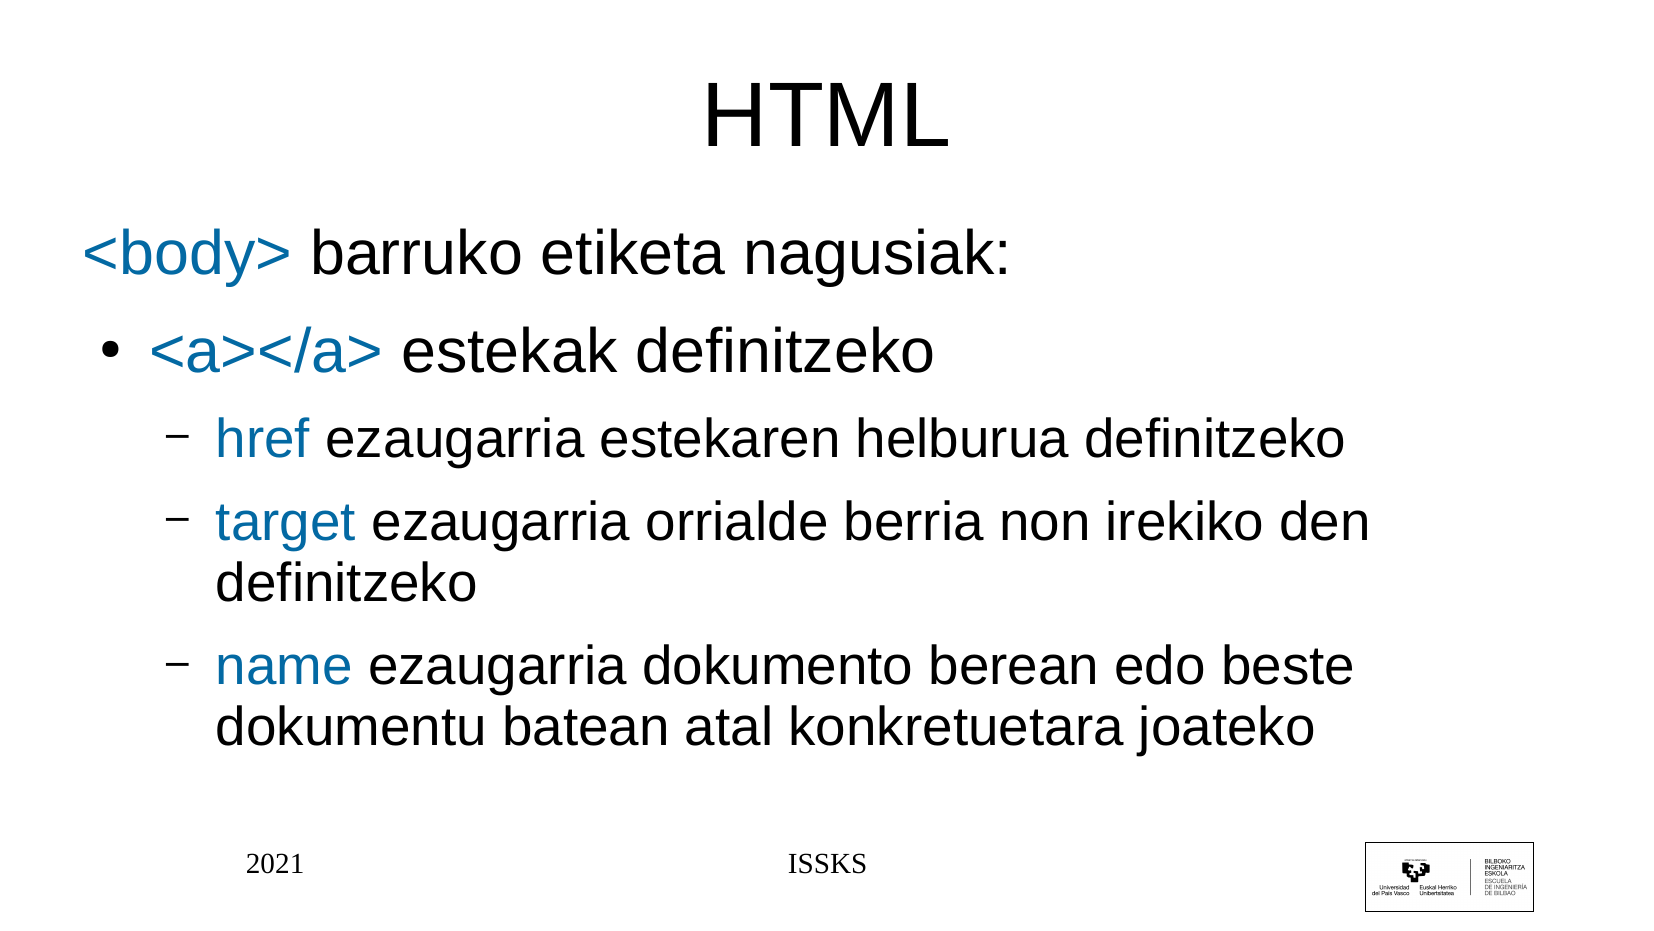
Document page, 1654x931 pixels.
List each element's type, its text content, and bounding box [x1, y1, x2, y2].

title HTML [82, 37, 1571, 193]
list <body> barruko etiketa nagusiak: <a></a> estekak definitzeko href ezaugarria estekaren helburua definitzeko target ezaugarria orrialde berria non irekiko den definitzeko name ezaugarria dokumento berean edo beste dokumentu batean atal konkretuetara joateko [82, 217, 1456, 758]
picture [1366, 843, 1533, 911]
